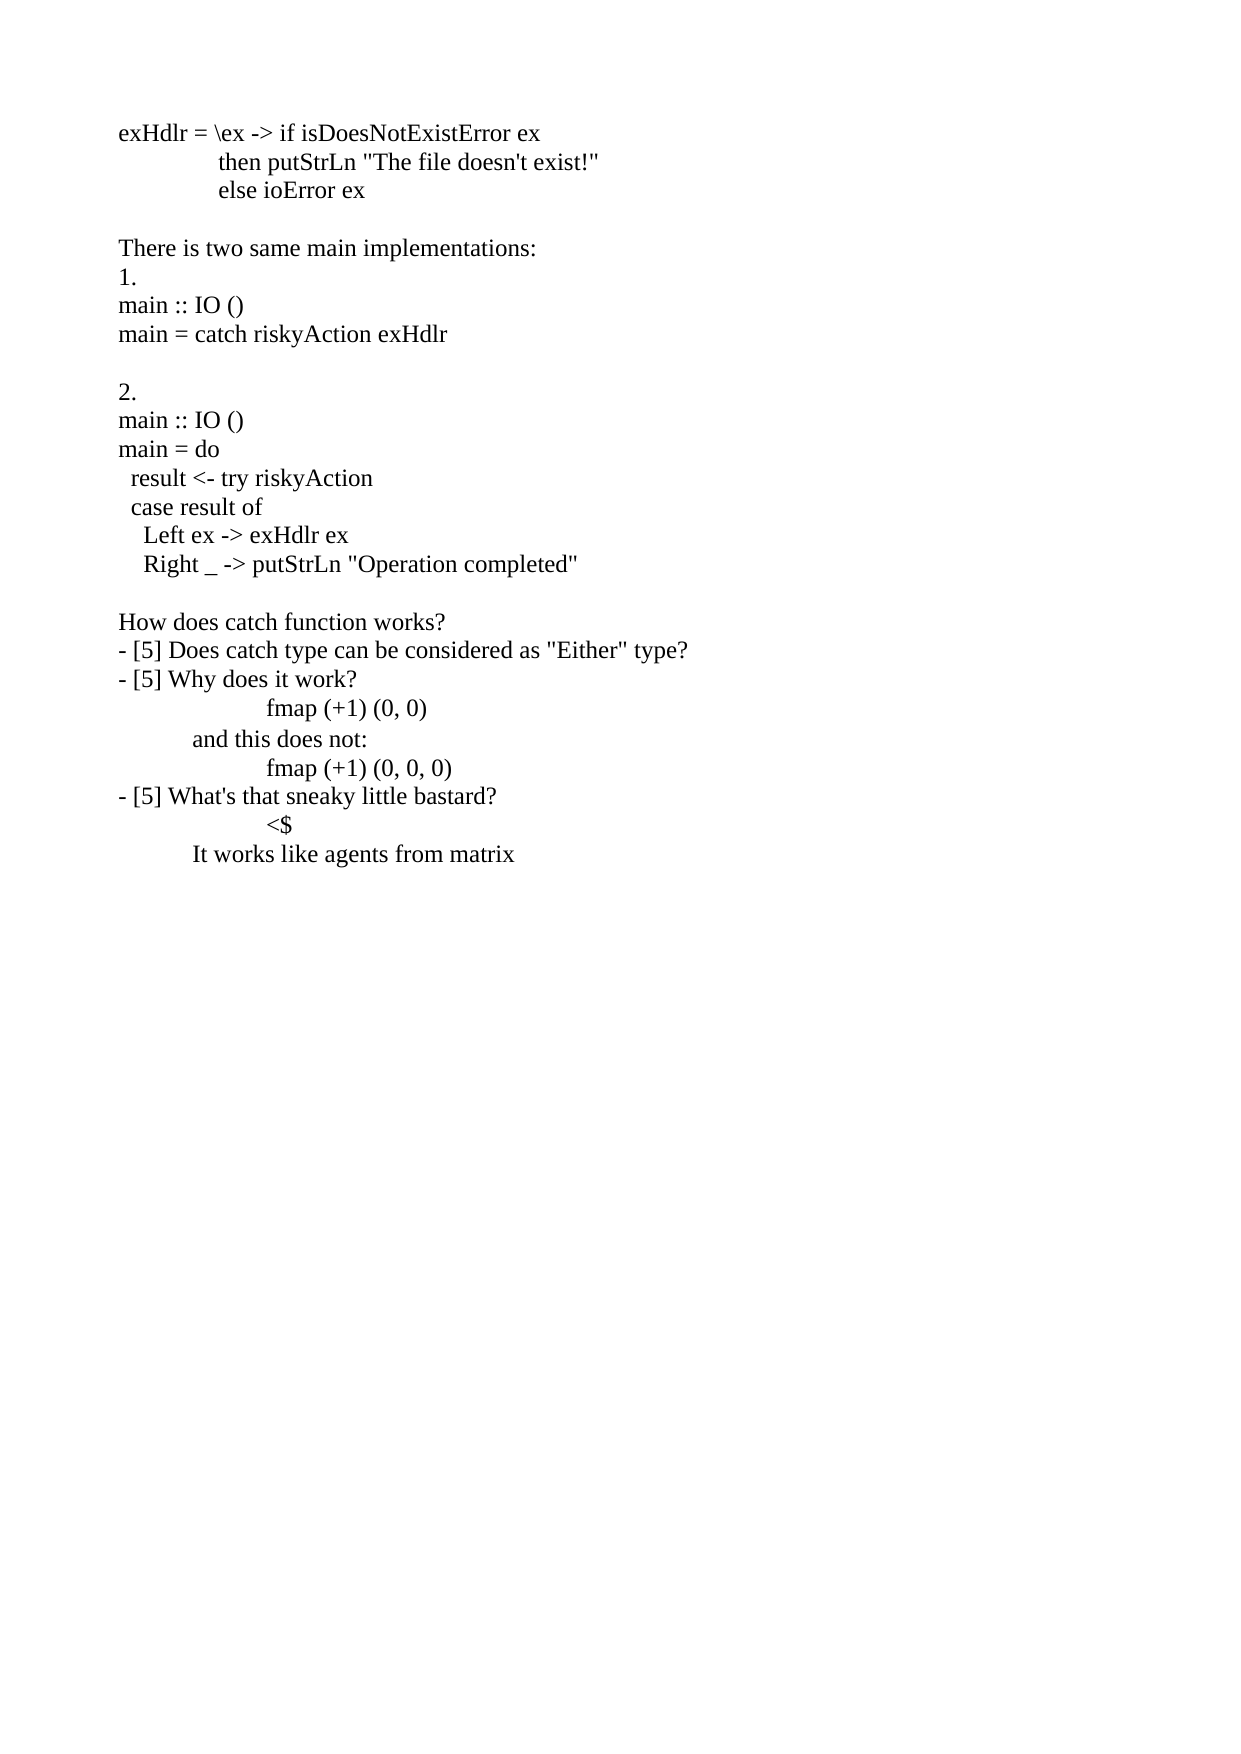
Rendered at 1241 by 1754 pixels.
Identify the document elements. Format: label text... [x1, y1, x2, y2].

text - [5] Why does it work? [118, 664, 1122, 693]
text main :: IO () [118, 291, 1122, 319]
text Left ex -> exHdlr ex [118, 521, 1122, 549]
text else ioError ex [118, 176, 1122, 204]
text then putStrLn "The file doesn't exist!" [118, 147, 1122, 176]
text exHdlr = \ex -> if isDoesNotExistError ex [118, 118, 1122, 147]
text and this does not: [118, 724, 1122, 753]
text case result of [118, 492, 1122, 521]
text result <- try riskyAction [118, 463, 1122, 492]
text - [5] Does catch type can be considered as "Either" type? [118, 636, 1122, 664]
text How does catch function works? [118, 607, 1122, 636]
text There is two same main implementations: [118, 233, 1122, 262]
text - [5] What's that sneaky little bastard? [118, 781, 1122, 810]
text It works like agents from matrix [118, 839, 1122, 868]
text main = do [118, 434, 1122, 463]
text <$ [118, 810, 1122, 839]
text fmap (+1) (0, 0) [118, 693, 1122, 724]
text fmap (+1) (0, 0, 0) [118, 753, 1122, 781]
text main = catch riskyAction exHdlr [118, 319, 1122, 348]
text Right _ -> putStrLn "Operation completed" [118, 549, 1122, 578]
text 1. [118, 262, 1122, 291]
text main :: IO () [118, 406, 1122, 434]
text 2. [118, 377, 1122, 406]
